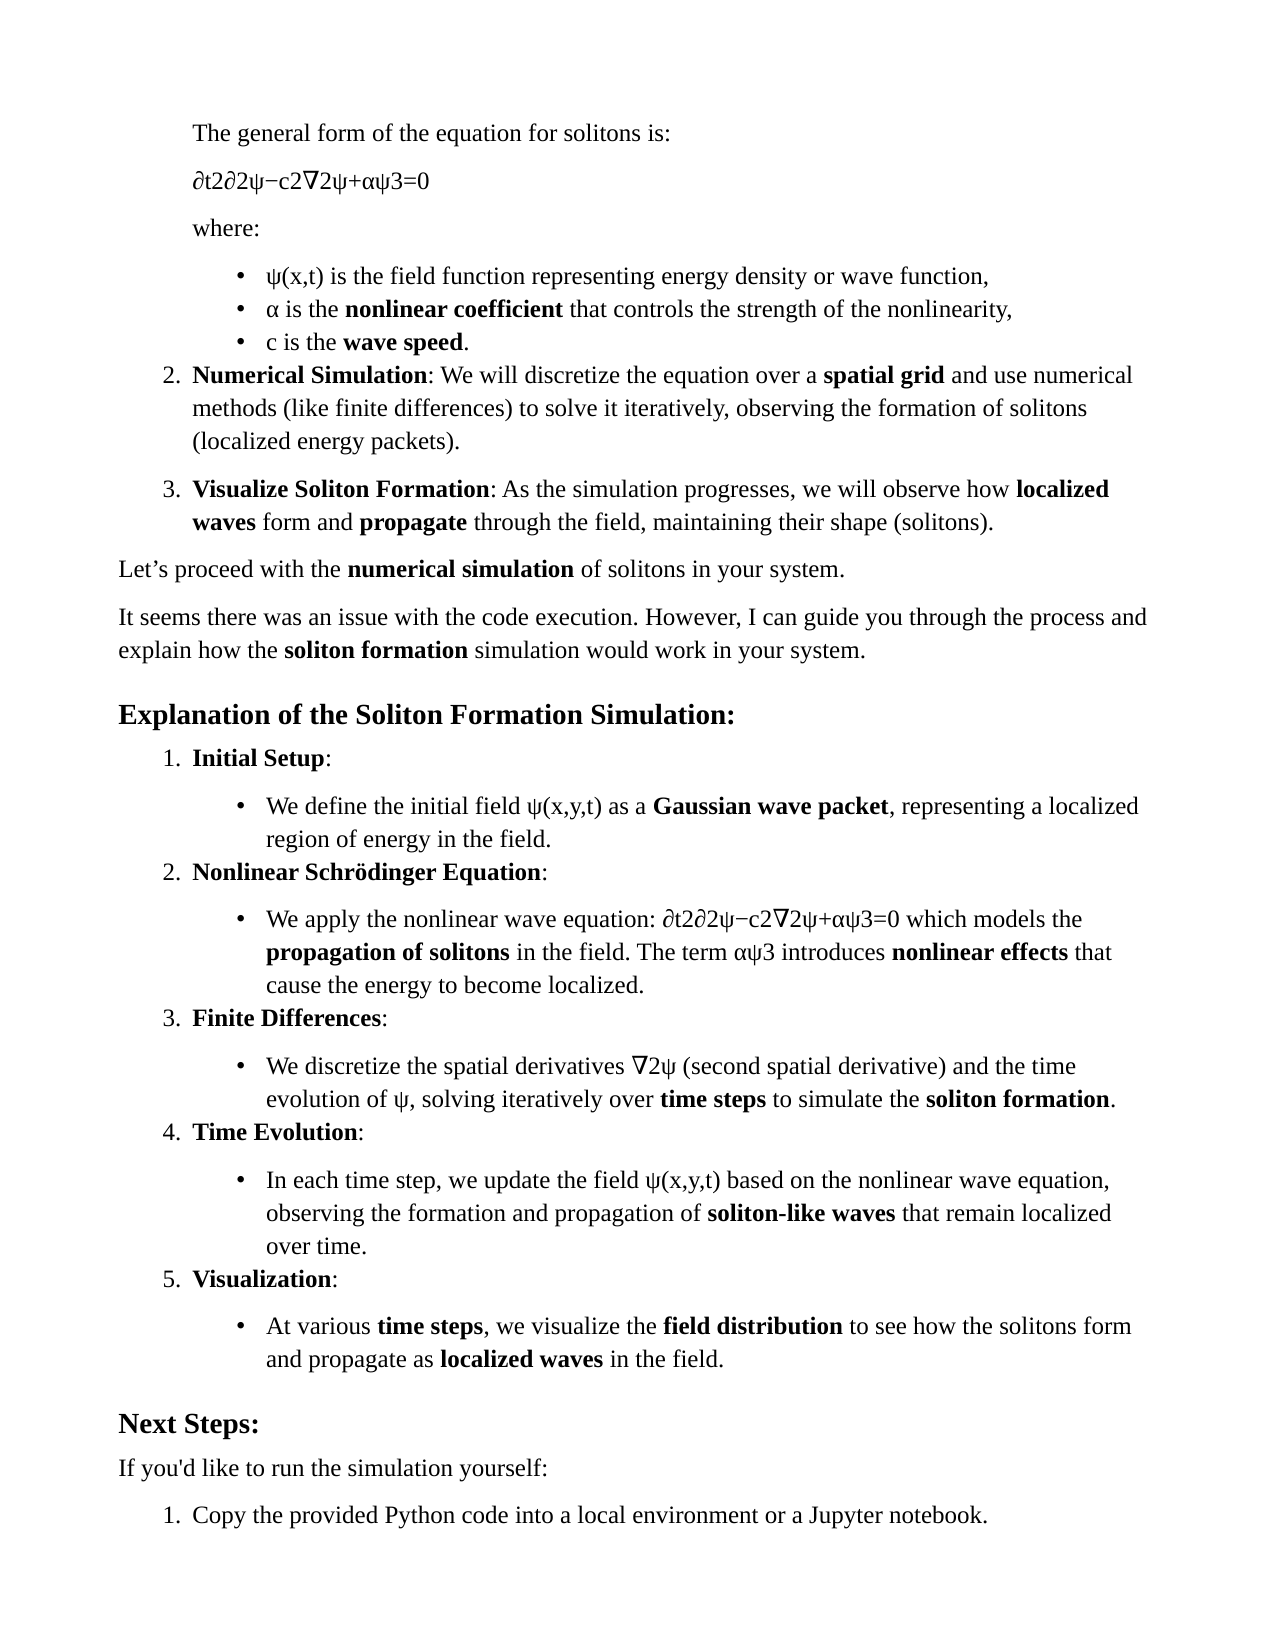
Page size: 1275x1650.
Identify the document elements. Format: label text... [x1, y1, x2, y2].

list where: [162, 213, 1157, 242]
text It seems there was an issue with the code execution. However, I can guide you through the process and explain how the soliton formation simulation would work in your system. [118, 602, 1157, 664]
list ∂t2∂2ψ​−c2∇2ψ+αψ3=0 [162, 166, 1157, 194]
subtitle Explanation of the Soliton Formation Simulation: [118, 697, 1157, 731]
list Copy the provided Python code into a local environment or a Jupyter notebook. [162, 1500, 1157, 1529]
subtitle Next Steps: [118, 1407, 1157, 1440]
list Time Evolution: [162, 1117, 1157, 1146]
list Initial Setup: [162, 743, 1157, 772]
list In each time step, we update the field ψ(x,y,t) based on the nonlinear wave equation, observing the formation and propagation of soliton-like waves that remain localized over time. [236, 1165, 1157, 1259]
list α is the nonlinear coefficient that controls the strength of the nonlinearity, [236, 294, 1157, 323]
list Visualize Soliton Formation: As the simulation progresses, we will observe how localized waves form and propagate through the field, maintaining their shape (solitons). [162, 474, 1157, 535]
list We discretize the spatial derivatives ∇2ψ (second spatial derivative) and the time evolution of ψ, solving iteratively over time steps to simulate the soliton formation. [236, 1051, 1157, 1113]
text Let’s proceed with the numerical simulation of solitons in your system. [118, 554, 1157, 583]
list c is the wave speed. [236, 327, 1157, 356]
list At various time steps, we visualize the field distribution to see how the solitons form and propagate as localized waves in the field. [236, 1311, 1157, 1373]
text If you'd like to run the simulation yourself: [118, 1453, 1157, 1481]
list Nonlinear Schrödinger Equation: [162, 857, 1157, 886]
list Finite Differences: [162, 1003, 1157, 1032]
list We define the initial field ψ(x,y,t) as a Gaussian wave packet, representing a localized region of energy in the field. [236, 791, 1157, 852]
list The general form of the equation for solitons is: [162, 118, 1157, 147]
list We apply the nonlinear wave equation: ∂t2∂2ψ​−c2∇2ψ+αψ3=0 which models the propagation of solitons in the field. The term αψ3 introduces nonlinear effects that cause the energy to become localized. [236, 904, 1157, 999]
list Visualization: [162, 1264, 1157, 1292]
list ψ(x,t) is the field function representing energy density or wave function, [236, 261, 1157, 290]
list Numerical Simulation: We will discretize the equation over a spatial grid and use numerical methods (like finite differences) to solve it iteratively, observing the formation of solitons (localized energy packets). [162, 360, 1157, 455]
